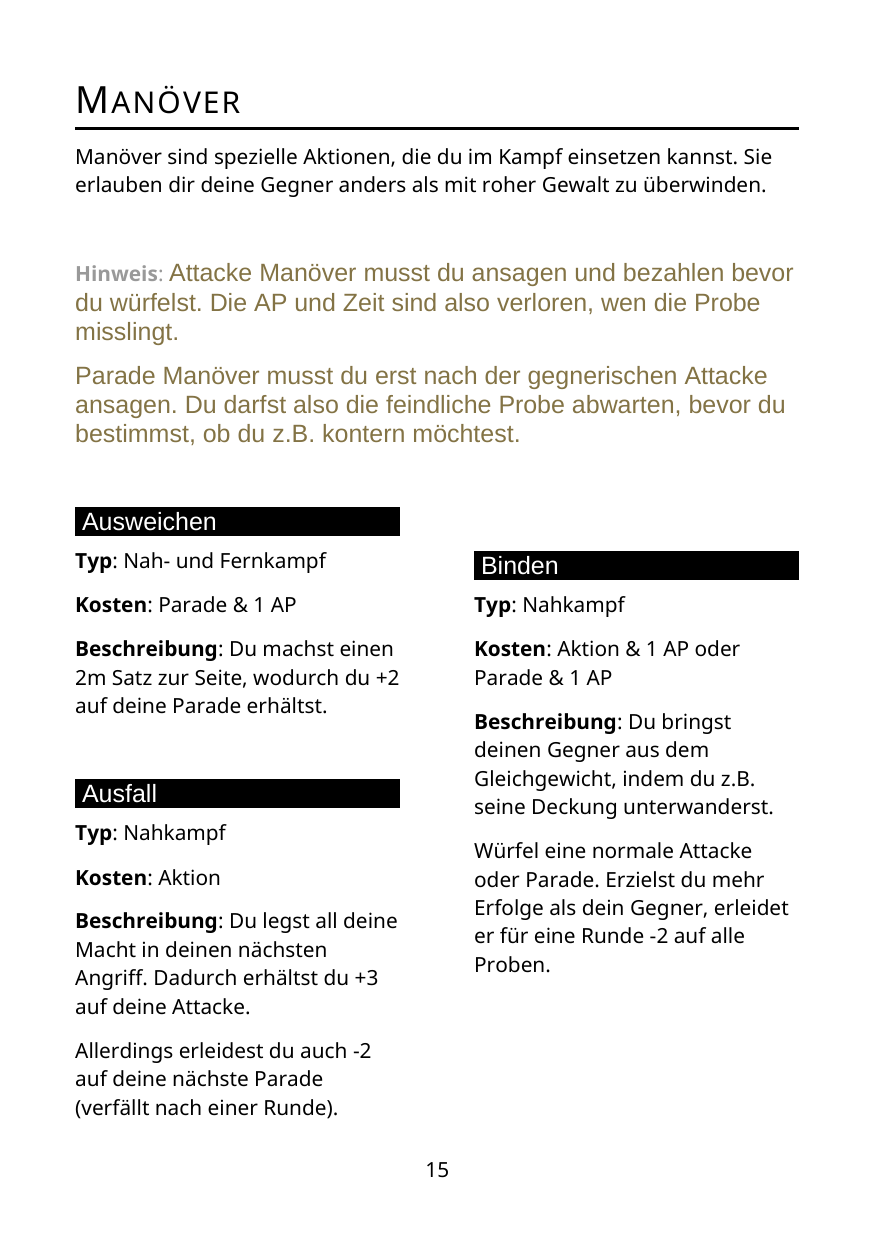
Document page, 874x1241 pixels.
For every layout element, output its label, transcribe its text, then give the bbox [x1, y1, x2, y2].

subtitle Binden [474, 551, 799, 580]
text Typ: Nah- und Fernkampf [75, 546, 400, 575]
text Allerdings erleidest du auch -2 auf deine nächste Parade (verfällt nach einer Runde). [75, 1036, 400, 1121]
text Hinweis: Attacke Manöver musst du ansagen und bezahlen bevor du würfelst. Die AP und Zeit sind also verloren, wen die Probe misslingt. [75, 258, 799, 346]
text Parade Manöver musst du erst nach der gegnerischen Attacke ansagen. Du darfst also die feindliche Probe abwarten, bevor du bestimmst, ob du z.B. kontern möchtest. [75, 361, 799, 447]
text Typ: Nahkampf [75, 818, 400, 847]
text Typ: Nahkampf [474, 590, 799, 619]
text Kosten: Aktion [75, 863, 400, 891]
text Würfel eine normale Attacke oder Parade. Erzielst du mehr Erfolge als dein Gegner, erleidet er für eine Runde -2 auf alle Proben. [474, 836, 799, 978]
text Beschreibung: Du legst all deine Macht in deinen nächsten Angriff. Dadurch erhältst du +3 auf deine Attacke. [75, 907, 400, 1020]
subtitle Ausfall [75, 779, 400, 808]
text Kosten: Aktion & 1 AP oder Parade & 1 AP [474, 634, 799, 691]
subtitle Manöver [75, 74, 799, 127]
text Beschreibung: Du bringst deinen Gegner aus dem Gleichgewicht, indem du z.B. seine Deckung unterwanderst. [474, 707, 799, 821]
text Kosten: Parade & 1 AP [75, 590, 400, 619]
text Manöver sind spezielle Aktionen, die du im Kampf einsetzen kannst. Sie erlauben dir deine Gegner anders als mit roher Gewalt zu überwinden. [75, 142, 799, 199]
subtitle Ausweichen [75, 507, 400, 536]
text Beschreibung: Du machst einen 2m Satz zur Seite, wodurch du +2 auf deine Parade erhältst. [75, 634, 400, 720]
